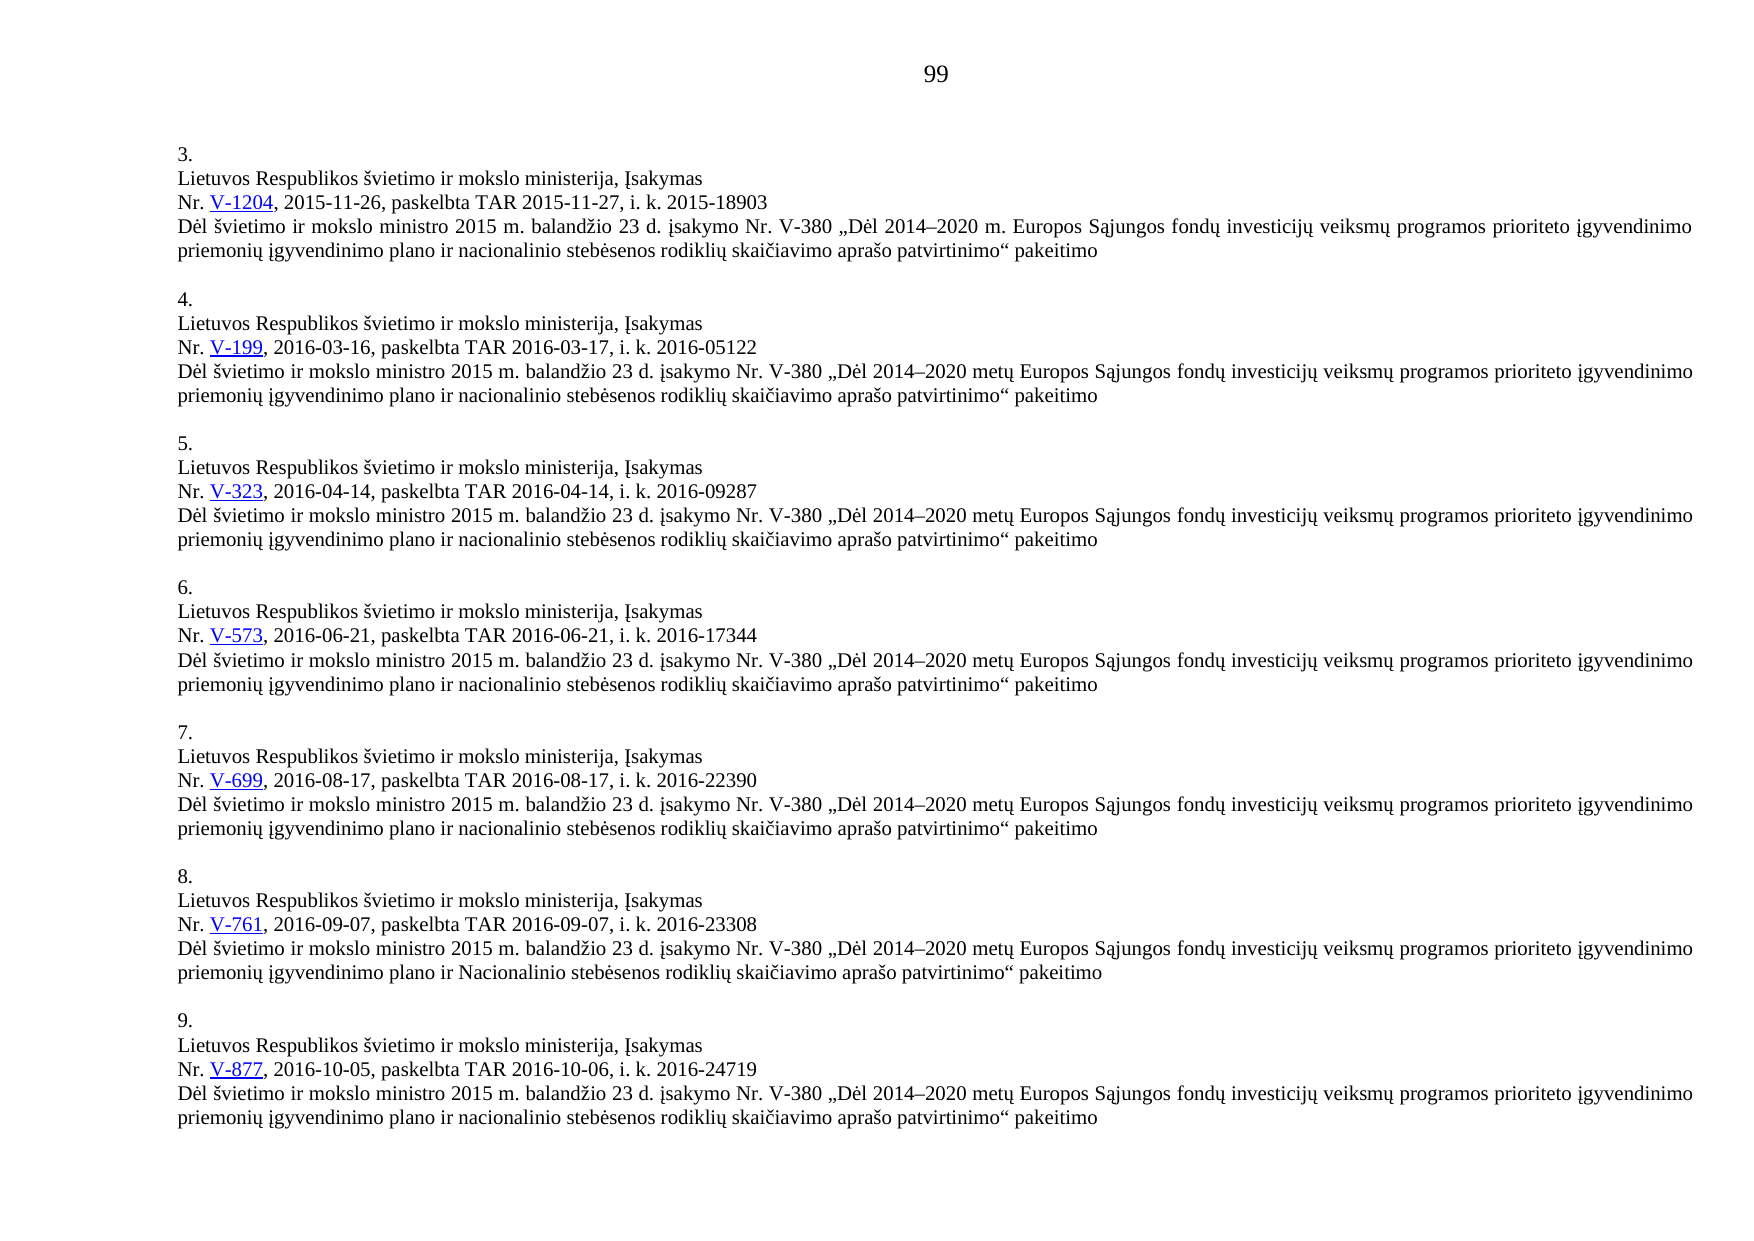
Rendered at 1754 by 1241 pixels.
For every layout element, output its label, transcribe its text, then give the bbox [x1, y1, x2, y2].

text Lietuvos Respublikos švietimo ir mokslo ministerija, Įsakymas [177, 888, 1695, 912]
text Nr. V-1204, 2015-11-26, paskelbta TAR 2015-11-27, i. k. 2015-18903 [177, 190, 1695, 214]
text Nr. V-761, 2016-09-07, paskelbta TAR 2016-09-07, i. k. 2016-23308 [177, 912, 1695, 936]
text Dėl švietimo ir mokslo ministro 2015 m. balandžio 23 d. įsakymo Nr. V-380 „Dėl 2014–2020 metų Europos Sąjungos fondų investicijų veiksmų programos prioriteto įgyvendinimo priemonių įgyvendinimo plano ir Nacionalinio stebėsenos rodiklių skaičiavimo aprašo patvirtinimo“ pakeitimo [177, 936, 1695, 984]
text 6. [177, 575, 1695, 599]
text Dėl švietimo ir mokslo ministro 2015 m. balandžio 23 d. įsakymo Nr. V-380 „Dėl 2014–2020 metų Europos Sąjungos fondų investicijų veiksmų programos prioriteto įgyvendinimo priemonių įgyvendinimo plano ir nacionalinio stebėsenos rodiklių skaičiavimo aprašo patvirtinimo“ pakeitimo [177, 503, 1695, 551]
text 7. [177, 720, 1695, 744]
text Lietuvos Respublikos švietimo ir mokslo ministerija, Įsakymas [177, 455, 1695, 479]
text Nr. V-199, 2016-03-16, paskelbta TAR 2016-03-17, i. k. 2016-05122 [177, 335, 1695, 359]
text 5. [177, 431, 1695, 455]
text Dėl švietimo ir mokslo ministro 2015 m. balandžio 23 d. įsakymo Nr. V-380 „Dėl 2014–2020 metų Europos Sąjungos fondų investicijų veiksmų programos prioriteto įgyvendinimo priemonių įgyvendinimo plano ir nacionalinio stebėsenos rodiklių skaičiavimo aprašo patvirtinimo“ pakeitimo [177, 792, 1695, 840]
text Nr. V-877, 2016-10-05, paskelbta TAR 2016-10-06, i. k. 2016-24719 [177, 1057, 1695, 1081]
text Dėl švietimo ir mokslo ministro 2015 m. balandžio 23 d. įsakymo Nr. V-380 „Dėl 2014–2020 metų Europos Sąjungos fondų investicijų veiksmų programos prioriteto įgyvendinimo priemonių įgyvendinimo plano ir nacionalinio stebėsenos rodiklių skaičiavimo aprašo patvirtinimo“ pakeitimo [177, 359, 1695, 407]
text Lietuvos Respublikos švietimo ir mokslo ministerija, Įsakymas [177, 311, 1695, 335]
text 4. [177, 287, 1695, 311]
text Lietuvos Respublikos švietimo ir mokslo ministerija, Įsakymas [177, 744, 1695, 768]
text 8. [177, 864, 1695, 888]
text Nr. V-323, 2016-04-14, paskelbta TAR 2016-04-14, i. k. 2016-09287 [177, 479, 1695, 503]
text Dėl švietimo ir mokslo ministro 2015 m. balandžio 23 d. įsakymo Nr. V-380 „Dėl 2014–2020 metų Europos Sąjungos fondų investicijų veiksmų programos prioriteto įgyvendinimo priemonių įgyvendinimo plano ir nacionalinio stebėsenos rodiklių skaičiavimo aprašo patvirtinimo“ pakeitimo [177, 1081, 1695, 1129]
text Lietuvos Respublikos švietimo ir mokslo ministerija, Įsakymas [177, 599, 1695, 623]
text Nr. V-699, 2016-08-17, paskelbta TAR 2016-08-17, i. k. 2016-22390 [177, 768, 1695, 792]
text Dėl švietimo ir mokslo ministro 2015 m. balandžio 23 d. įsakymo Nr. V-380 „Dėl 2014–2020 m. Europos Sąjungos fondų investicijų veiksmų programos prioriteto įgyvendinimo priemonių įgyvendinimo plano ir nacionalinio stebėsenos rodiklių skaičiavimo aprašo patvirtinimo“ pakeitimo [177, 214, 1695, 262]
text Nr. V-573, 2016-06-21, paskelbta TAR 2016-06-21, i. k. 2016-17344 [177, 623, 1695, 647]
text 9. [177, 1008, 1695, 1032]
text Lietuvos Respublikos švietimo ir mokslo ministerija, Įsakymas [177, 166, 1695, 190]
text Dėl švietimo ir mokslo ministro 2015 m. balandžio 23 d. įsakymo Nr. V-380 „Dėl 2014–2020 metų Europos Sąjungos fondų investicijų veiksmų programos prioriteto įgyvendinimo priemonių įgyvendinimo plano ir nacionalinio stebėsenos rodiklių skaičiavimo aprašo patvirtinimo“ pakeitimo [177, 647, 1695, 696]
text 3. [177, 142, 1695, 166]
text Lietuvos Respublikos švietimo ir mokslo ministerija, Įsakymas [177, 1032, 1695, 1057]
